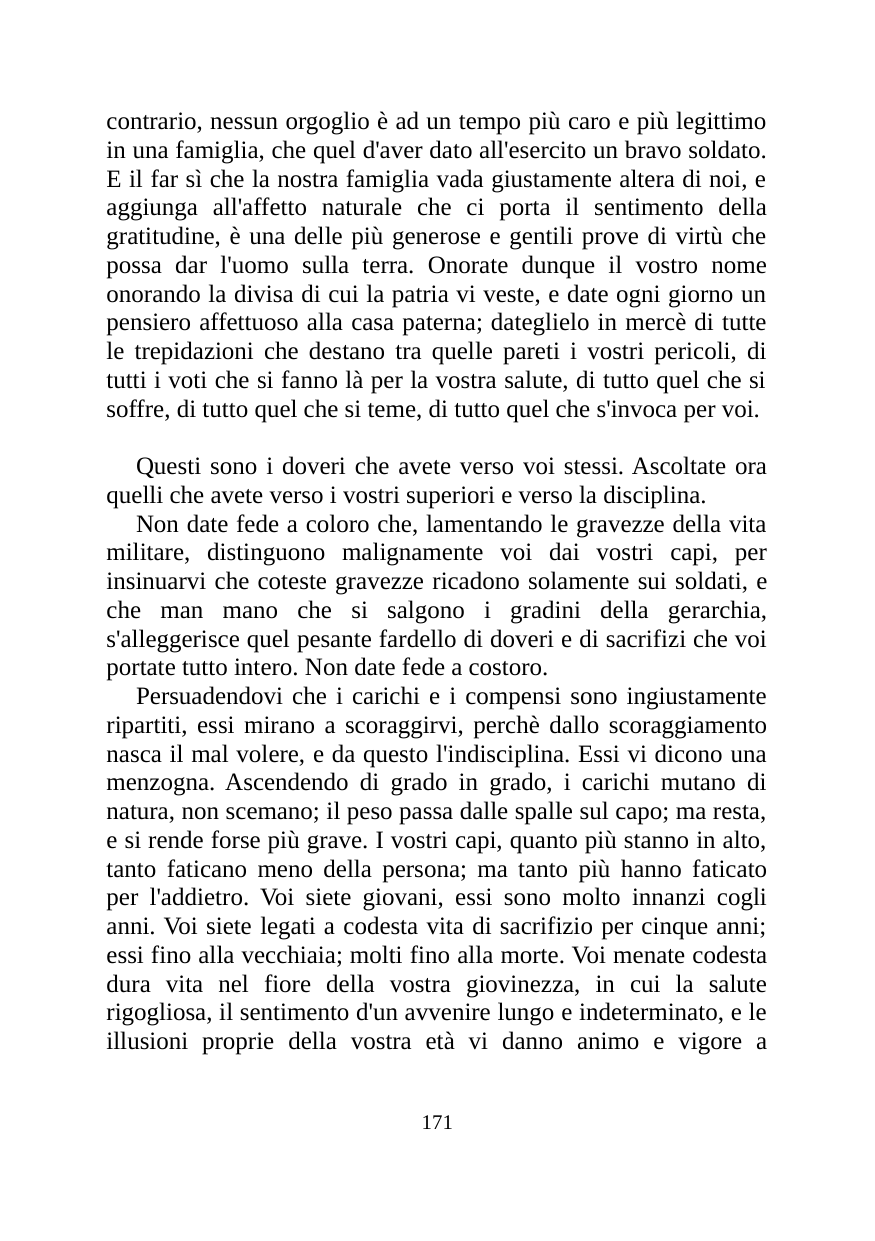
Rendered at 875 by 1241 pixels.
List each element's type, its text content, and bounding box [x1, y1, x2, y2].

text contrario, nessun orgoglio è ad un tempo più caro e più legittimo in una famiglia, che quel d'aver dato all'esercito un bravo soldato. E il far sì che la nostra famiglia vada giustamente altera di noi, e aggiunga all'affetto naturale che ci porta il sentimento della gratitudine, è una delle più generose e gentili prove di virtù che possa dar l'uomo sulla terra. Onorate dunque il vostro nome onorando la divisa di cui la patria vi veste, e date ogni giorno un pensiero affettuoso alla casa paterna; dateglielo in mercè di tutte le trepidazioni che destano tra quelle pareti i vostri pericoli, di tutti i voti che si fanno là per la vostra salute, di tutto quel che si soffre, di tutto quel che si teme, di tutto quel che s'invoca per voi. [106, 106, 768, 422]
text Persuadendovi che i carichi e i compensi sono ingiustamente ripartiti, essi mirano a scoraggirvi, perchè dallo scoraggiamento nasca il mal volere, e da questo l'indisciplina. Essi vi dicono una menzogna. Ascendendo di grado in grado, i carichi mutano di natura, non scemano; il peso passa dalle spalle sul capo; ma resta, e si rende forse più grave. I vostri capi, quanto più stanno in alto, tanto faticano meno della persona; ma tanto più hanno faticato per l'addietro. Voi siete giovani, essi sono molto innanzi cogli anni. Voi siete legati a codesta vita di sacrifizio per cinque anni; essi fino alla vecchiaia; molti fino alla morte. Voi menate codesta dura vita nel fiore della vostra giovinezza, in cui la salute rigogliosa, il sentimento d'un avvenire lungo e indeterminato, e le illusioni proprie della vostra età vi danno animo e vigore a [106, 681, 768, 1055]
text Non date fede a coloro che, lamentando le gravezze della vita militare, distinguono malignamente voi dai vostri capi, per insinuarvi che coteste gravezze ricadono solamente sui soldati, e che man mano che si salgono i gradini della gerarchia, s'alleggerisce quel pesante fardello di doveri e di sacrifizi che voi portate tutto intero. Non date fede a costoro. [106, 509, 768, 681]
text Questi sono i doveri che avete verso voi stessi. Ascoltate ora quelli che avete verso i vostri superiori e verso la disciplina. [106, 451, 768, 509]
